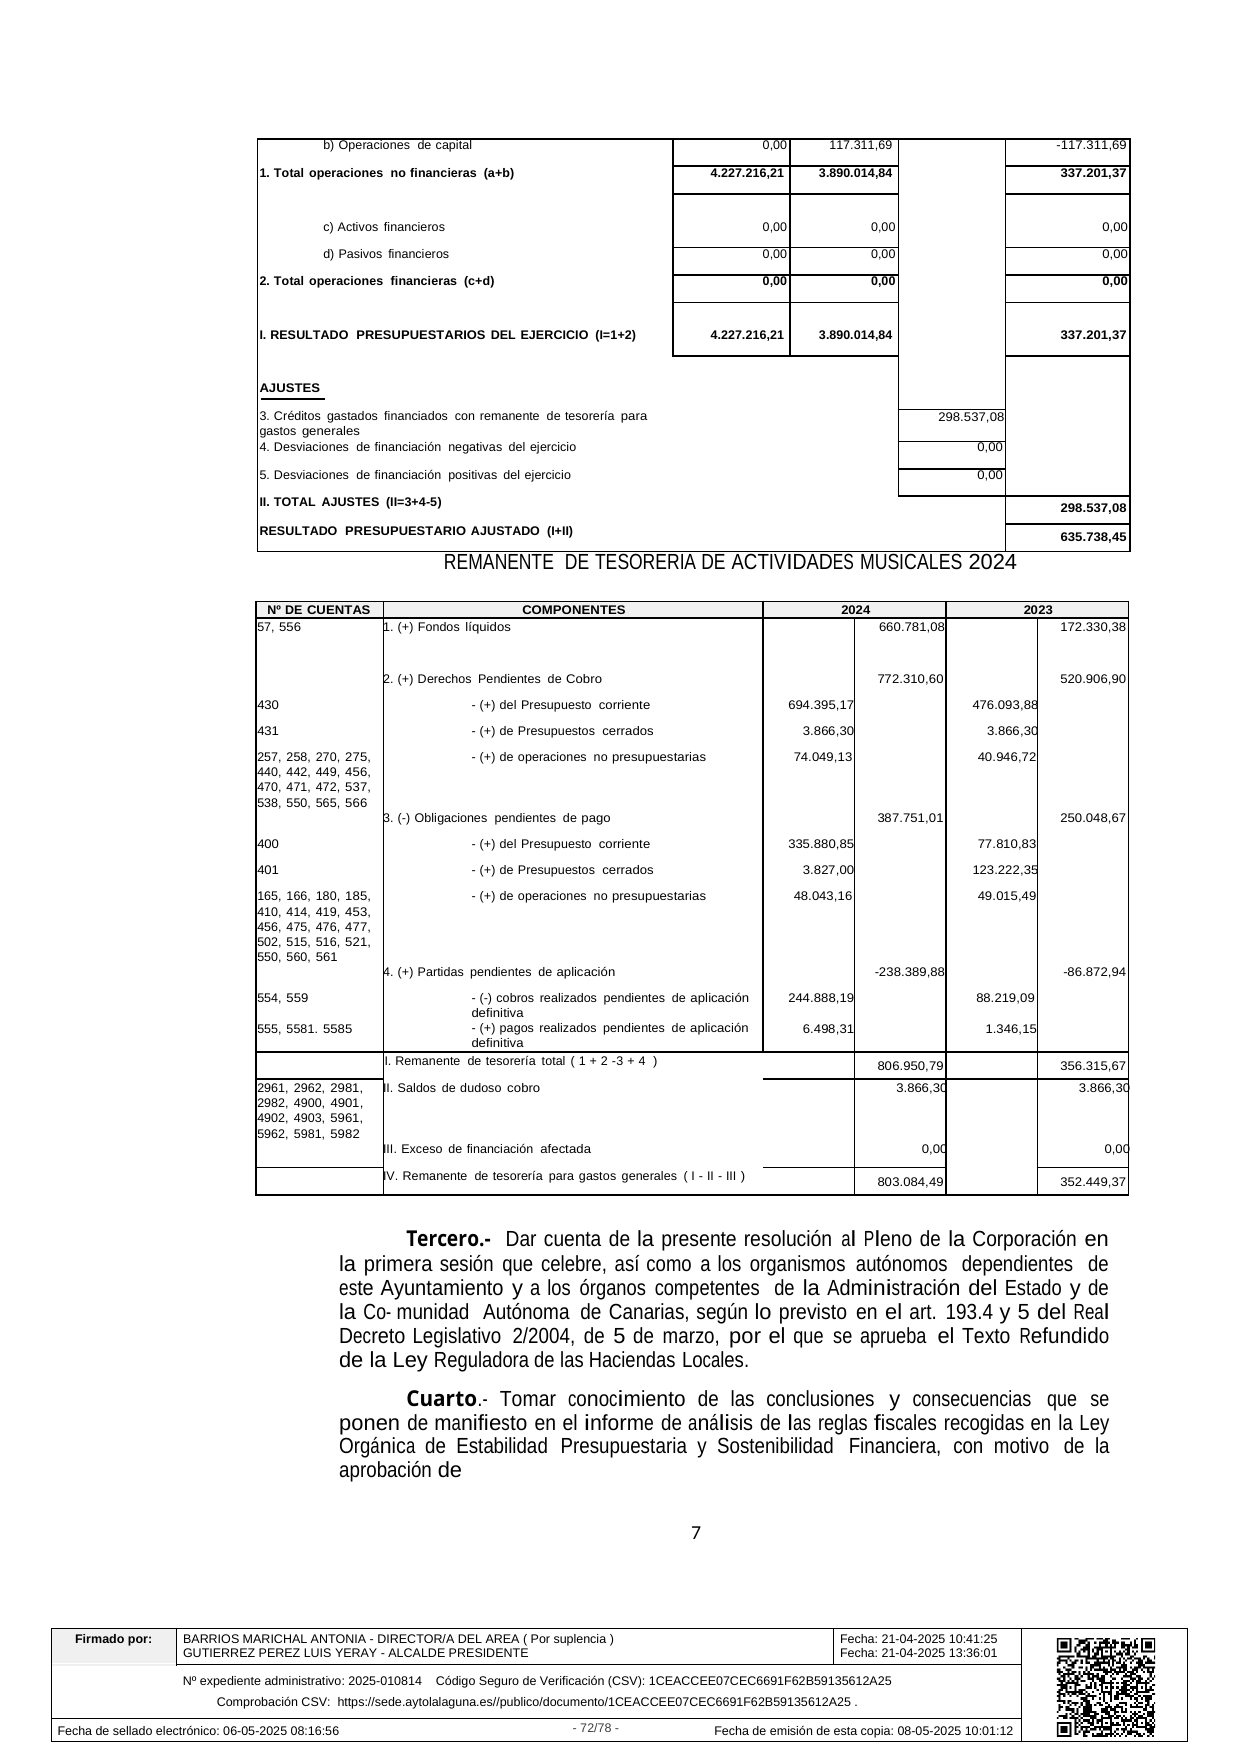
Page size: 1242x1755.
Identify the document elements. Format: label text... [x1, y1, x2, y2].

text 1. Total operaciones no financieras (a+b) [259, 166, 672, 180]
text 4.227.216,21 [674, 328, 789, 342]
text 298.537,08 [1006, 497, 1129, 515]
text 0,00 [674, 276, 789, 289]
text AJUSTES [259, 381, 898, 396]
table_cell 352.449,37 [1038, 1168, 1128, 1194]
text REMANENTE DE TESORERIA DE ACTIVIDADES MUSICALES 2024 [444, 549, 1202, 574]
table_cell 3.866,30 0,00 [855, 1080, 945, 1167]
table_cell [257, 1168, 383, 1194]
text 337.201,37 [1006, 167, 1129, 180]
table_cell 476.093,88 3.866,30 40.946,72 77.810,83 123.222,35 49.015,49 88.219,09 1.346,15 [947, 619, 1037, 1051]
text [1006, 381, 1129, 396]
text 0,00 [674, 140, 789, 153]
table_header [1022, 1629, 1187, 1741]
table_cell 1. (+) Fondos líquidos 2. (+) Derechos Pendientes de Cobro - (+) del Presupuesto corriente - (+) de Presupuestos cerrados - (+) de operaciones no presupuestarias 3. (-) Obligaciones pendientes de pago - (+) del Presupuesto corriente - (+) de Presupuestos cerrados - (+) de operaciones no presupuestarias 4. (+) Partidas pendientes de aplicación - (-) cobros realizados pendientes de aplicación definitiva - (+) pagos realizados pendientes de aplicación definitiva [384, 619, 762, 1051]
table_cell [763, 1080, 854, 1167]
text 0,00 [1006, 276, 1129, 289]
text Cuarto.- Tomar conocimiento de las conclusiones y consecuencias que se ponen de manifiesto en el informe de análisis de las reglas fiscales recogidas en la Ley Orgánica de Estabilidad Presupuestaria y Sostenibilidad Financiera, con motivo de la aprobación de [339, 1384, 1109, 1482]
table_cell I. Remanente de tesorería total ( 1 + 2 -3 + 4 ) II. Saldos de dudoso cobro III. Exceso de financiación afectada IV. Remanente de tesorería para gastos generales ( I - II - III ) [384, 1053, 763, 1194]
text RESULTADO PRESUPUESTARIO AJUSTADO (I+II) [259, 523, 1005, 543]
text 3.890.014,84 [791, 328, 898, 342]
table_cell Fecha de sellado electrónico: 06-05-2025 08:16:56 - 72/78 - Fecha de emisión de esta copia: 08-05-2025 10:01:12 [52, 1719, 1021, 1741]
text [899, 381, 1005, 396]
text c) Activos financieros [323, 219, 672, 234]
text [1131, 219, 1202, 234]
table_header 2023 [947, 602, 1128, 617]
table_cell 57, 556 430 431 257, 258, 270, 275, 440, 442, 449, 456, 470, 471, 472, 537, 538, 550, 565, 566 400 401 165, 166, 180, 185, 410, 414, 419, 453, 456, 475, 476, 477, 502, 515, 516, 521, 550, 560, 561 554, 559 555, 5581. 5585 [257, 619, 383, 1051]
table_cell 3.866,30 0,00 [1038, 1080, 1128, 1167]
table_header BARRIOS MARICHAL ANTONIA - DIRECTOR/A DEL AREA ( Por suplencia ) GUTIERREZ PEREZ LUIS YERAY - ALCALDE PRESIDENTE [177, 1629, 833, 1663]
text 4. Desviaciones de financiación negativas del ejercicio [259, 440, 898, 454]
text b) Operaciones de capital [323, 140, 672, 153]
table_header Fecha: 21-04-2025 10:41:25 Fecha: 21-04-2025 13:36:01 [834, 1629, 1021, 1663]
text 298.537,08 [938, 410, 1005, 424]
text 0,00 [674, 219, 789, 234]
table_cell 356.315,67 [1038, 1053, 1128, 1078]
text 0,00 [1006, 248, 1129, 261]
table_cell [763, 1168, 854, 1194]
table_cell 694.395,17 3.866,30 74.049,13 335.880,85 3.827,00 48.043,16 244.888,19 6.498,31 [764, 619, 854, 1051]
text 0,00 [899, 442, 1005, 454]
text 0,00 [791, 219, 898, 234]
table_cell 660.781,08 772.310,60 387.751,01 -238.389,88 [855, 619, 945, 1051]
table_cell 806.950,79 [855, 1053, 945, 1078]
text II. TOTAL AJUSTES (II=3+4-5) [259, 495, 1005, 515]
text [1131, 247, 1202, 261]
table_header Nº DE CUENTAS [257, 602, 383, 617]
text 5. Desviaciones de financiación positivas del ejercicio [259, 467, 898, 482]
text [1131, 381, 1202, 396]
table_cell [763, 1053, 854, 1078]
text [1131, 274, 1202, 289]
text 3. Créditos gastados financiados con remanente de tesorería para gastos generales [259, 409, 652, 438]
text [899, 219, 1005, 234]
text [1006, 410, 1129, 424]
text 4.227.216,21 [674, 167, 789, 180]
text d) Pasivos financieros [323, 247, 672, 261]
table_cell [947, 1080, 1037, 1194]
table_cell 803.084,49 [855, 1168, 945, 1194]
text 7 [685, 1520, 706, 1544]
text -117.311,69 [1006, 140, 1129, 153]
text [899, 140, 1005, 153]
text I. RESULTADO PRESUPUESTARIOS DEL EJERCICIO (I=1+2) [259, 328, 672, 342]
text [899, 247, 1005, 261]
table_cell [947, 1053, 1037, 1078]
text 0,00 [899, 470, 1005, 482]
text 0,00 [1006, 219, 1129, 234]
text [1131, 495, 1202, 515]
table_header COMPONENTES [384, 602, 762, 617]
text 2. Total operaciones financieras (c+d) [259, 274, 672, 289]
table_cell Nº expediente administrativo: 2025-010814 Código Seguro de Verificación (CSV): 1CEACCEE07CEC6691F62B59135612A25 Comprobación CSV: https://sede.aytolalaguna.es//publico/documento/1CEACCEE07CEC6691F62B59135612A25 . [52, 1665, 1021, 1718]
text 0,00 [791, 248, 898, 261]
table_header 2024 [764, 602, 945, 617]
text [1131, 410, 1202, 424]
text 117.311,69 [791, 140, 898, 153]
text 3.890.014,84 [791, 167, 898, 180]
text [1131, 523, 1202, 543]
table_cell 172.330,38 520.906,90 250.048,67 -86.872,94 [1038, 619, 1128, 1051]
text Tercero.- Dar cuenta de la presente resolución al Pleno de la Corporación en la primera sesión que celebre, así como a los organismos autónomos dependientes de este Ayuntamiento y a los órganos competentes de la Administración del Estado y de la Co- munidad Autónoma de Canarias, según lo previsto en el art. 193.4 y 5 del Real Decreto Legislativo 2/2004, de 5 de marzo, por el que se aprueba el Texto Refundido de la Ley Reguladora de las Haciendas Locales. [339, 1224, 1109, 1372]
table_header Firmado por: [52, 1629, 176, 1663]
text [1006, 440, 1129, 454]
text 635.738,45 [1006, 525, 1129, 543]
text 0,00 [791, 276, 898, 289]
text 0,00 [674, 248, 789, 261]
text 337.201,37 [1006, 328, 1129, 342]
text [1006, 467, 1129, 482]
table_cell [257, 1053, 383, 1078]
table_cell 2961, 2962, 2981, 2982, 4900, 4901, 4902, 4903, 5961, 5962, 5981, 5982 [257, 1080, 383, 1167]
text [1131, 138, 1202, 153]
text [899, 274, 1005, 289]
